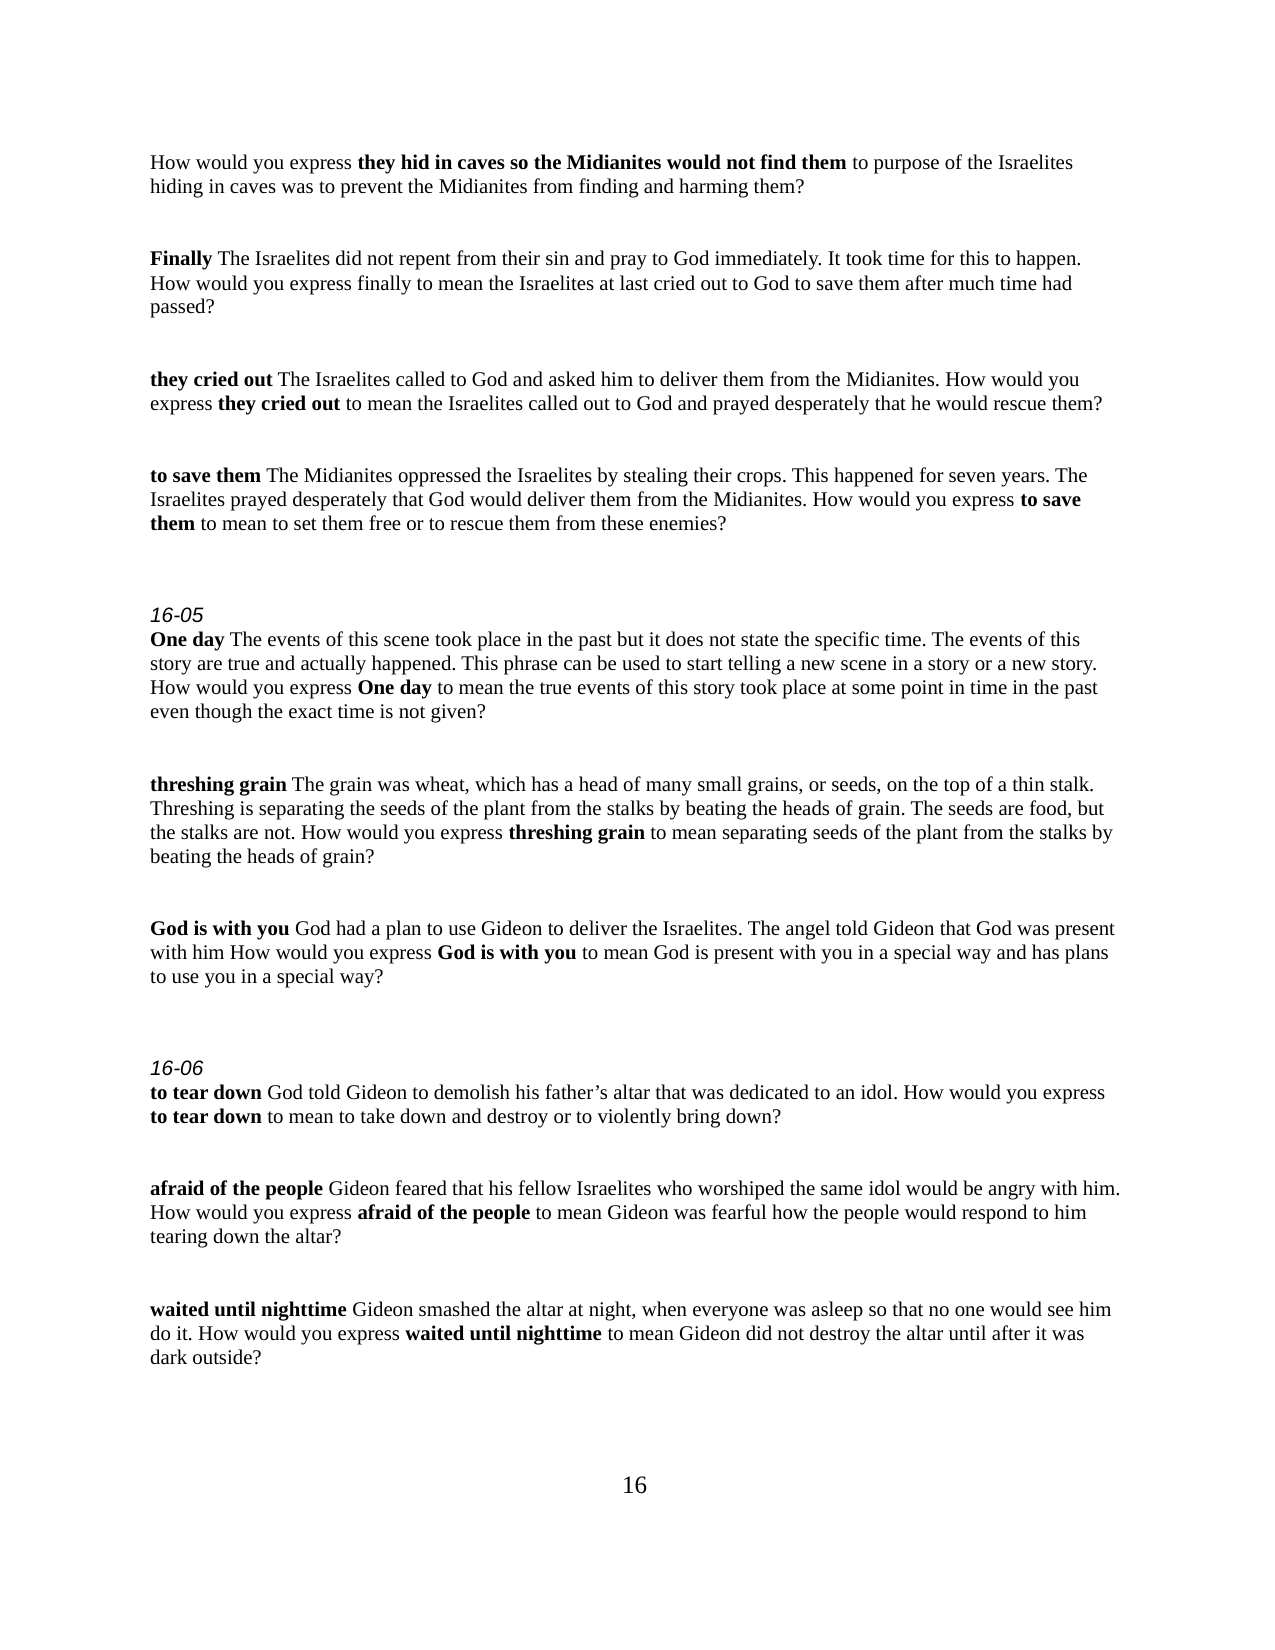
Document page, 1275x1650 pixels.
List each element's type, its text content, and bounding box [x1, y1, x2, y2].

text to tear down God told Gideon to demolish his father’s altar that was dedicated to an idol. How would you express to tear down to mean to take down and destroy or to violently bring down? [150, 1080, 1125, 1128]
text One day The events of this scene took place in the past but it does not state the specific time. The events of this story are true and actually happened. This phrase can be used to start telling a new scene in a story or a new story. How would you express One day to mean the true events of this story took place at some point in time in the past even though the exact time is not given? [150, 627, 1125, 723]
text to save them The Midianites oppressed the Israelites by stealing their crops. This happened for seven years. The Israelites prayed desperately that God would deliver them from the Midianites. How would you express to save them to mean to set them free or to rescue them from these enemies? [150, 463, 1125, 535]
subtitle 16-06 [150, 1056, 1125, 1080]
text Finally The Israelites did not repent from their sin and pray to God immediately. It took time for this to happen. How would you express finally to mean the Israelites at last cried out to God to save them after much time had passed? [150, 246, 1125, 318]
text waited until nighttime Gideon smashed the altar at night, when everyone was asleep so that no one would see him do it. How would you express waited until nighttime to mean Gideon did not destroy the altar until after it was dark outside? [150, 1297, 1125, 1369]
text they cried out The Israelites called to God and asked him to deliver them from the Midianites. How would you express they cried out to mean the Israelites called out to God and prayed desperately that he would rescue them? [150, 367, 1125, 415]
text How would you express they hid in caves so the Midianites would not find them to purpose of the Israelites hiding in caves was to prevent the Midianites from finding and harming them? [150, 150, 1125, 198]
subtitle 16-05 [150, 603, 1125, 627]
text afraid of the people Gideon feared that his fellow Israelites who worshiped the same idol would be angry with him. How would you express afraid of the people to mean Gideon was fearful how the people would respond to him tearing down the altar? [150, 1176, 1125, 1248]
text God is with you God had a plan to use Gideon to deliver the Israelites. The angel told Gideon that God was present with him How would you express God is with you to mean God is present with you in a special way and has plans to use you in a special way? [150, 916, 1125, 988]
text threshing grain The grain was wheat, which has a head of many small grains, or seeds, on the top of a thin stalk. Threshing is separating the seeds of the plant from the stalks by beating the heads of grain. The seeds are food, but the stalks are not. How would you express threshing grain to mean separating seeds of the plant from the stalks by beating the heads of grain? [150, 771, 1125, 868]
